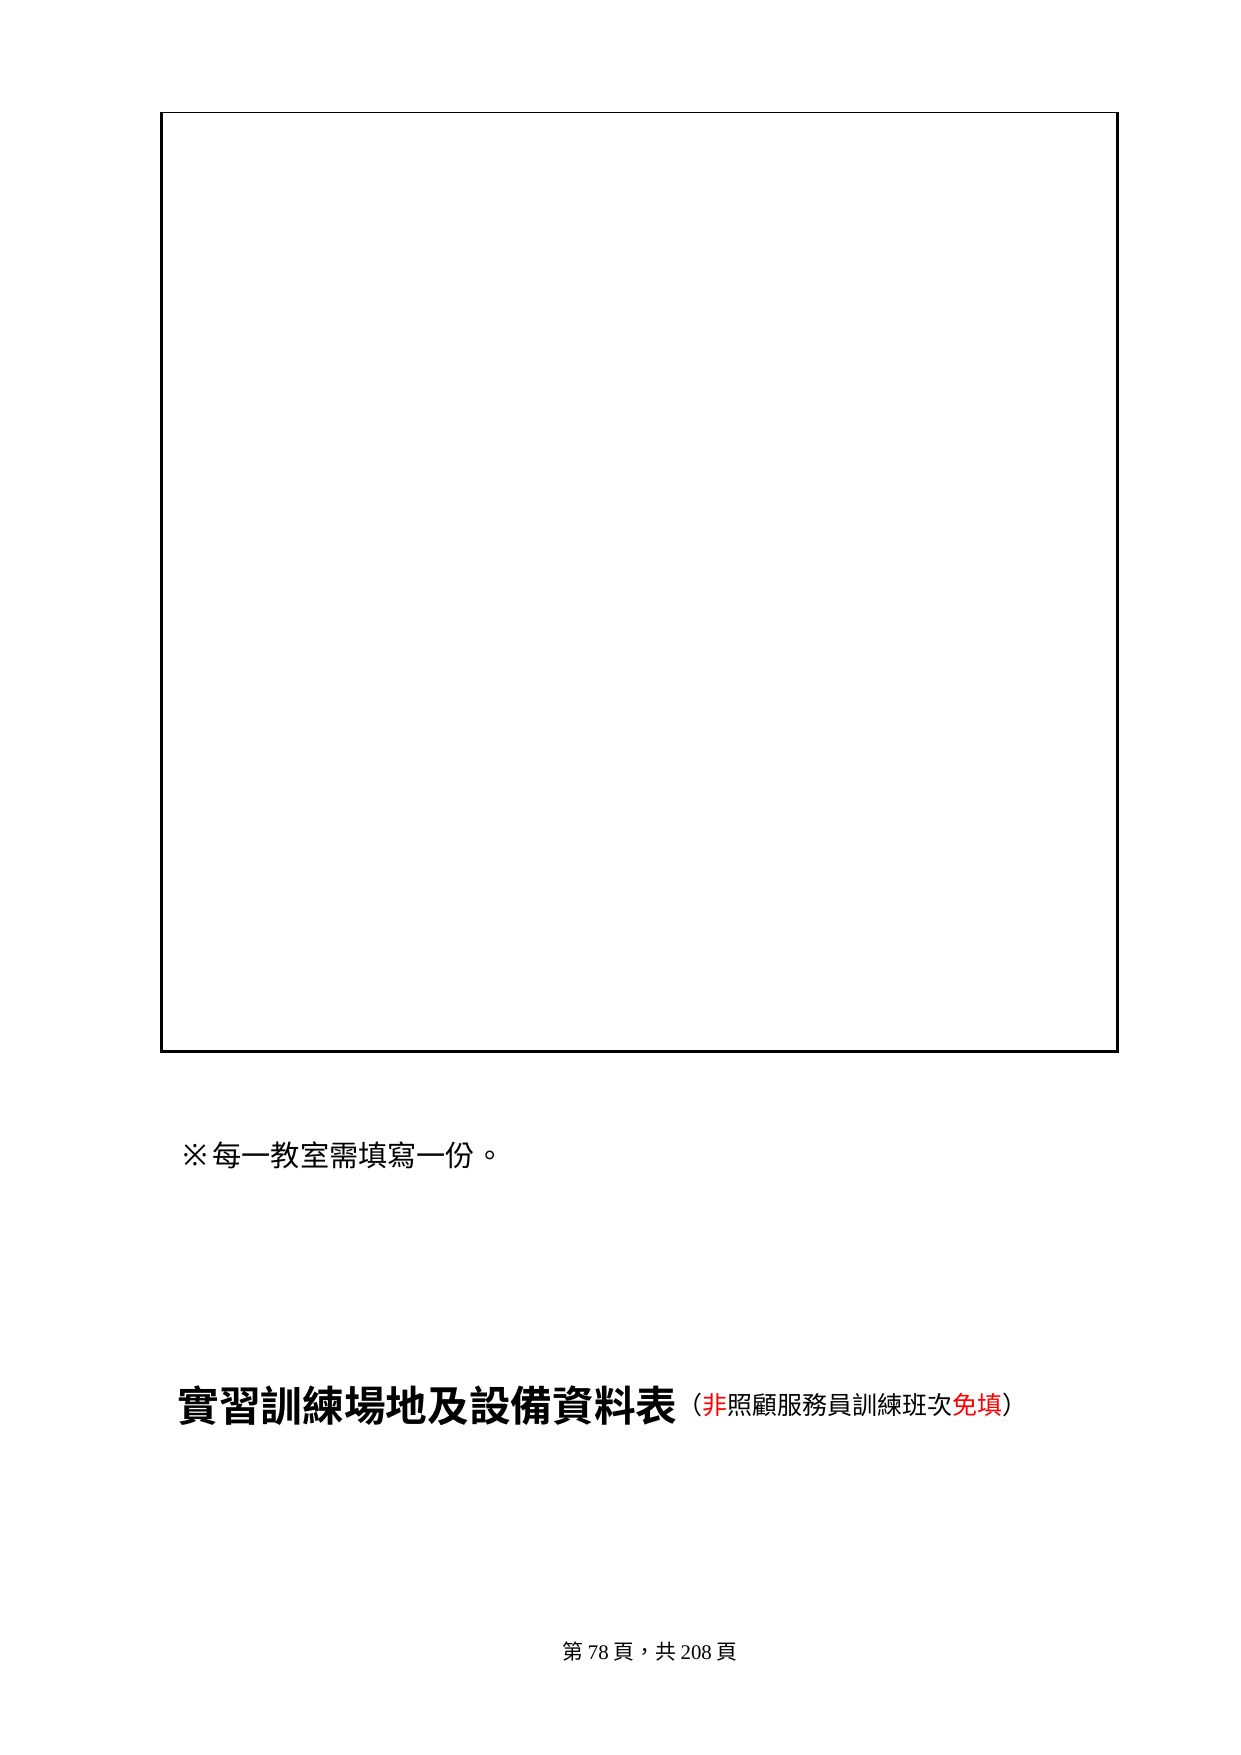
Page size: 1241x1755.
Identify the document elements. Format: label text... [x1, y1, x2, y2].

list 每一教室需填寫一份。 [177, 1112, 1122, 1174]
table_cell [163, 113, 1116, 1049]
text 實習訓練場地及設備資料表（非照顧服務員訓練班次免填） [177, 1362, 1122, 1424]
